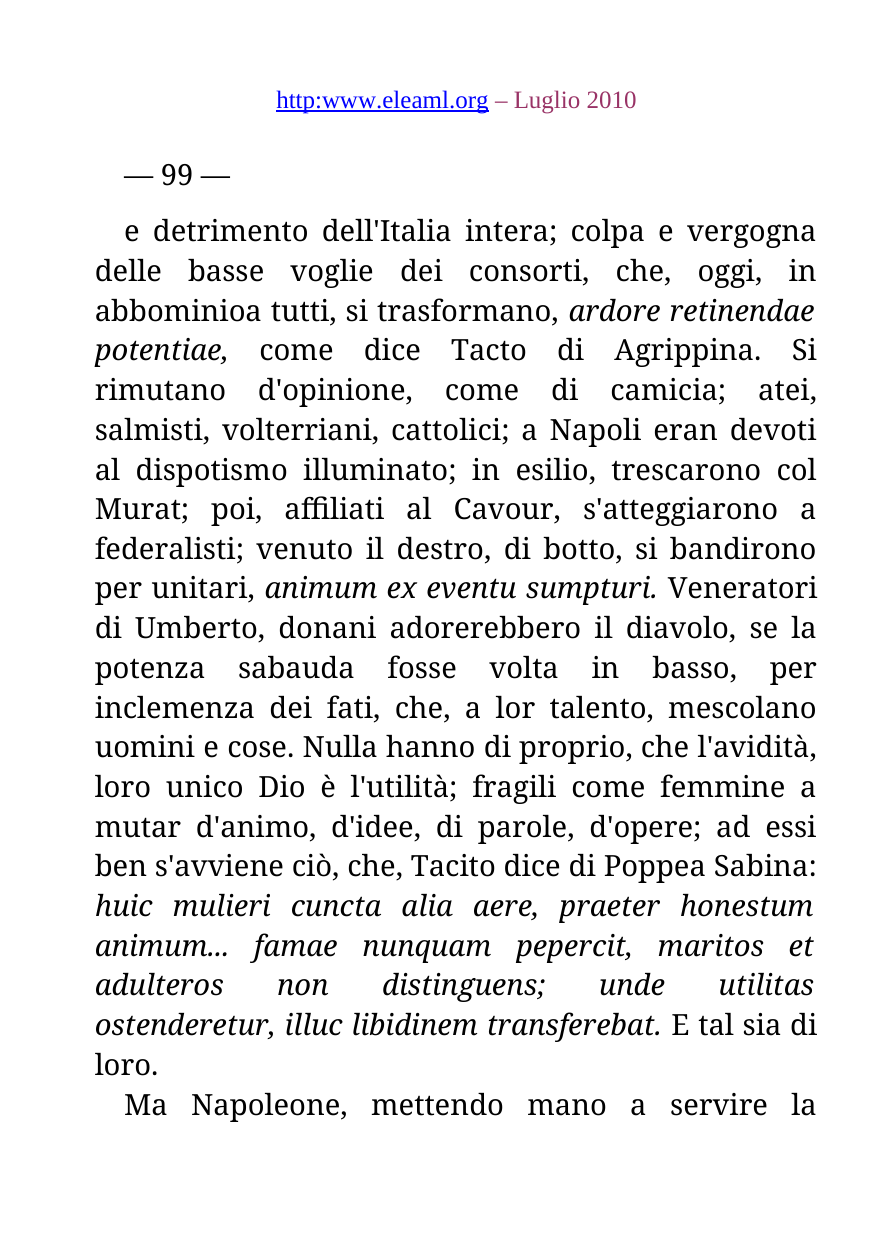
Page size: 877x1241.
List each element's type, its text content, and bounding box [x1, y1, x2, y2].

text — 99 — [94, 154, 818, 193]
text e detrimento dell'Italia intera; colpa e vergogna delle basse voglie dei consorti, che, oggi, in abbominioa tutti, si trasformano, ardore retinendae potentiae, come dice Tacto di Agrippina. Si rimutano d'opinione, come di camicia; atei, salmisti, volterriani, cattolici; a Napoli eran devoti al dispotismo illuminato; in esilio, trescarono col Murat; poi, affiliati al Cavour, s'atteggiarono a federalisti; venuto il destro, di botto, si bandirono per unitari, animum ex eventu sumpturi. Veneratori di Umberto, donani adorerebbero il diavolo, se la potenza sabauda fosse volta in basso, per inclemenza dei fati, che, a lor talento, mescolano uomini e cose. Nulla hanno di proprio, che l'avidità, loro unico Dio è l'utilità; fragili come femmine a mutar d'animo, d'idee, di parole, d'opere; ad essi ben s'avviene ciò, che, Tacito dice di Poppea Sabina: huic mulieri cuncta alia aere, praeter honestum animum... famae nunquam pepercit, maritos et adulteros non distinguens; unde utilitas ostenderetur, illuc libidinem transferebat. E tal sia di loro. [94, 211, 818, 1084]
text Ma Napoleone, mettendo mano a servire la [94, 1084, 818, 1123]
